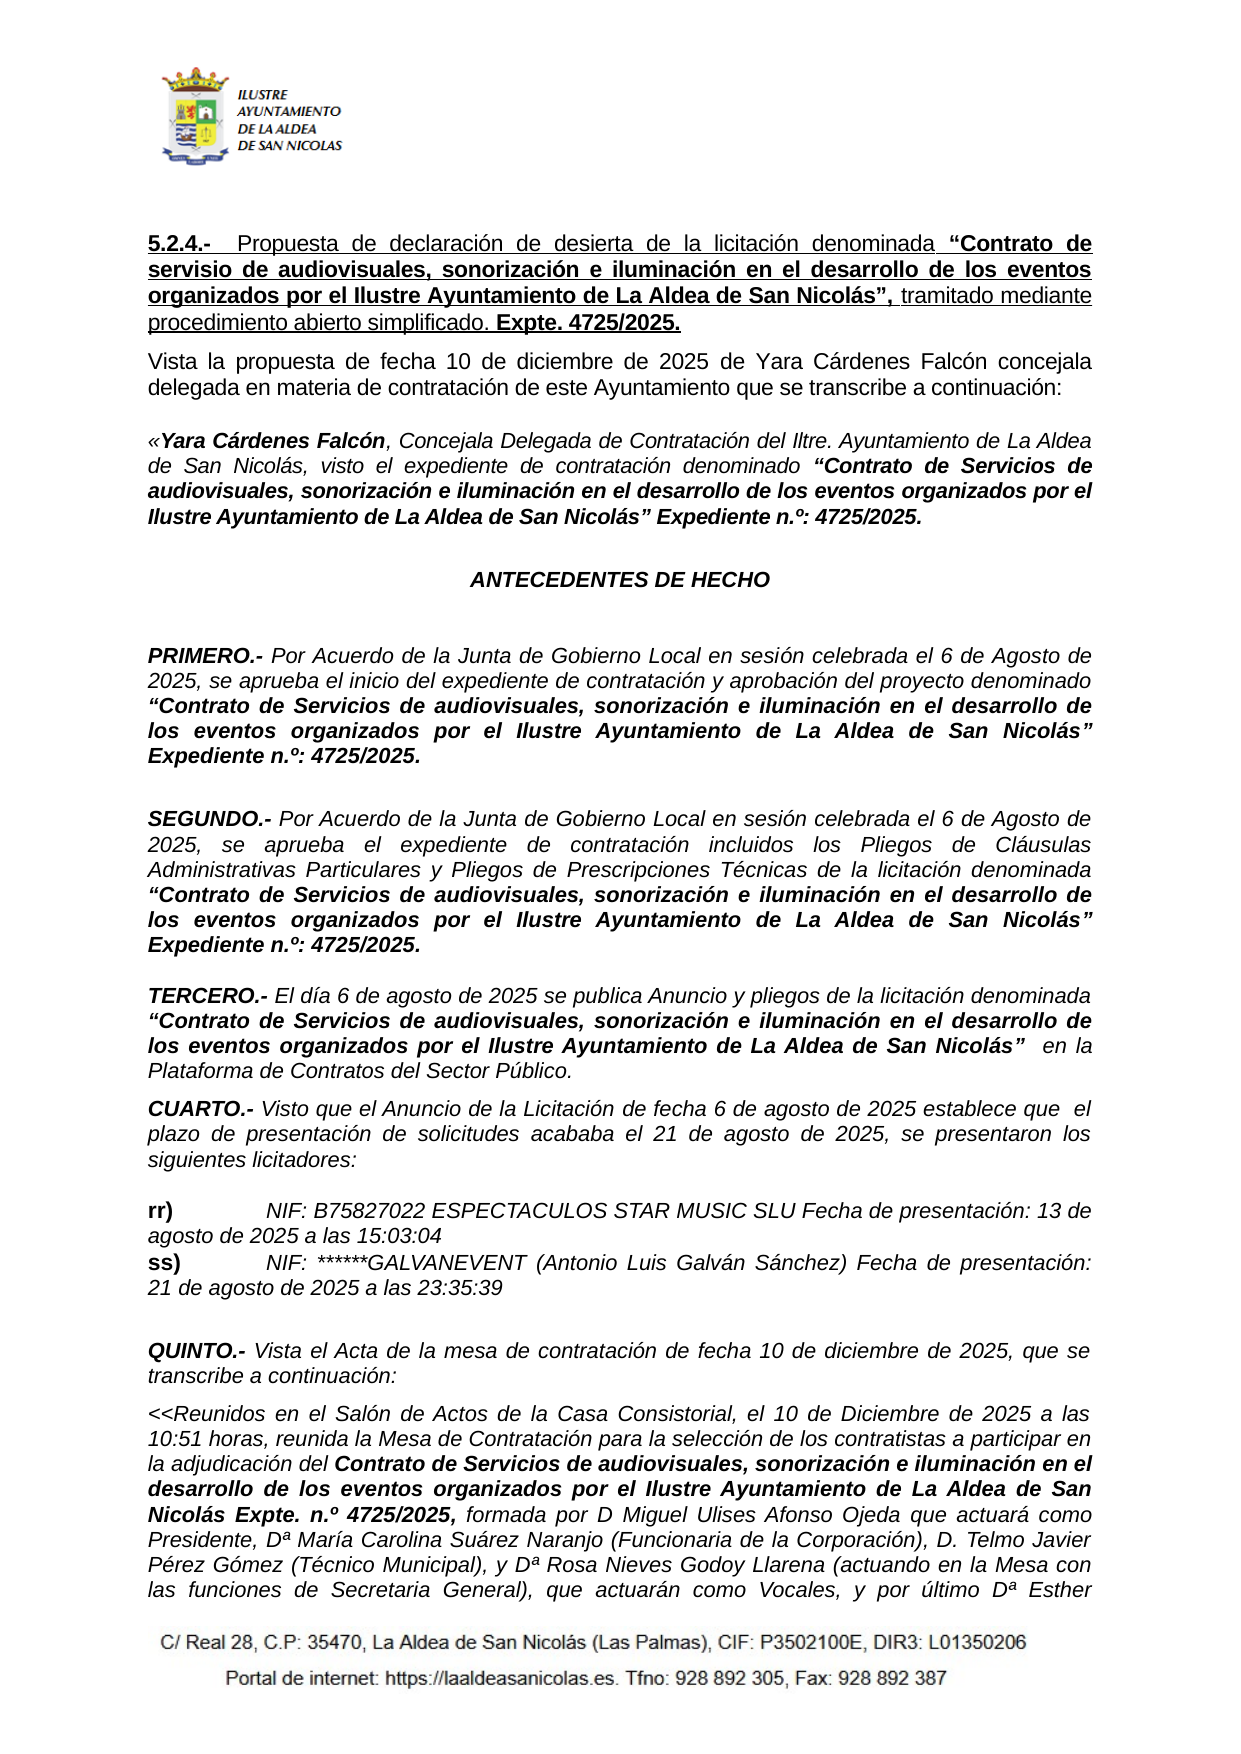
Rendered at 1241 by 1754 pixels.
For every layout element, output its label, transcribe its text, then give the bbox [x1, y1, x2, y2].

list NIF: B75827022 ESPECTACULOS STAR MUSIC SLU Fecha de presentación: 13 de agosto de 2025 a las 15:03:04 [148, 1197, 1093, 1248]
text «Yara Cárdenes Falcón, Concejala Delegada de Contratación del Iltre. Ayuntamiento de La Aldea de San Nicolás, visto el expediente de contratación denominado “Contrato de Servicios de audiovisuales, sonorización e iluminación en el desarrollo de los eventos organizados por el Ilustre Ayuntamiento de La Aldea de San Nicolás” Expediente n.º: 4725/2025. [148, 428, 1093, 529]
text servisio de audiovisuales, sonorización e iluminación en el desarrollo de los eventos organizados por el Ilustre Ayuntamiento de La Aldea de San Nicolás”, tramitado mediante [148, 254, 1093, 305]
text <<Reunidos en el Salón de Actos de la Casa Consistorial, el 10 de Diciembre de 2025 a las 10:51 horas, reunida la Mesa de Contratación para la selección de los contratistas a participar en la adjudicación del Contrato de Servicios de audiovisuales, sonorización e iluminación en el desarrollo de los eventos organizados por el Ilustre Ayuntamiento de La Aldea de San Nicolás Expte. n.º 4725/2025, formada por D Miguel Ulises Afonso Ojeda que actuará como Presidente, Dª María Carolina Suárez Naranjo (Funcionaria de la Corporación), D. Telmo Javier Pérez Gómez (Técnico Municipal), y Dª Rosa Nieves Godoy Llarena (actuando en la Mesa con las funciones de Secretaria General), que actuarán como Vocales, y por último Dª Esther [148, 1401, 1093, 1602]
text CUARTO.- Visto que el Anuncio de la Licitación de fecha 6 de agosto de 2025 establece que el plazo de presentación de solicitudes acababa el 21 de agosto de 2025, se presentaron los siguientes licitadores: [148, 1096, 1093, 1172]
text QUINTO.- Vista el Acta de la mesa de contratación de fecha 10 de diciembre de 2025, que se transcribe a continuación: [148, 1338, 1093, 1388]
text Vista la propuesta de fecha 10 de diciembre de 2025 de Yara Cárdenes Falcón concejala delegada en materia de contratación de este Ayuntamiento que se transcribe a continuación: [148, 348, 1093, 400]
text PRIMERO.- Por Acuerdo de la Junta de Gobierno Local en sesión celebrada el 6 de Agosto de 2025, se aprueba el inicio del expediente de contratación y aprobación del proyecto denominado “Contrato de Servicios de audiovisuales, sonorización e iluminación en el desarrollo de los eventos organizados por el Ilustre Ayuntamiento de La Aldea de San Nicolás” Expediente n.º: 4725/2025. [148, 642, 1093, 768]
text SEGUNDO.- Por Acuerdo de la Junta de Gobierno Local en sesión celebrada el 6 de Agosto de 2025, se aprueba el expediente de contratación incluidos los Pliegos de Cláusulas Administrativas Particulares y Pliegos de Prescripciones Técnicas de la licitación denominada “Contrato de Servicios de audiovisuales, sonorización e iluminación en el desarrollo de los eventos organizados por el Ilustre Ayuntamiento de La Aldea de San Nicolás” Expediente n.º: 4725/2025. [148, 806, 1093, 957]
text TERCERO.- El día 6 de agosto de 2025 se publica Anuncio y pliegos de la licitación denominada “Contrato de Servicios de audiovisuales, sonorización e iluminación en el desarrollo de los eventos organizados por el Ilustre Ayuntamiento de La Aldea de San Nicolás” en la Plataforma de Contratos del Sector Público. [148, 983, 1093, 1083]
text 5.2.4.- Propuesta de declaración de desierta de la licitación denominada “Contrato de [148, 230, 1093, 253]
text procedimiento abierto simplificado. Expte. 4725/2025. [148, 306, 1093, 335]
picture [148, 59, 358, 173]
text ANTECEDENTES DE HECHO [148, 567, 1093, 592]
picture [148, 1626, 1034, 1694]
list NIF: ******GALVANEVENT (Antonio Luis Galván Sánchez) Fecha de presentación: 21 de agosto de 2025 a las 23:35:39 [148, 1248, 1093, 1300]
